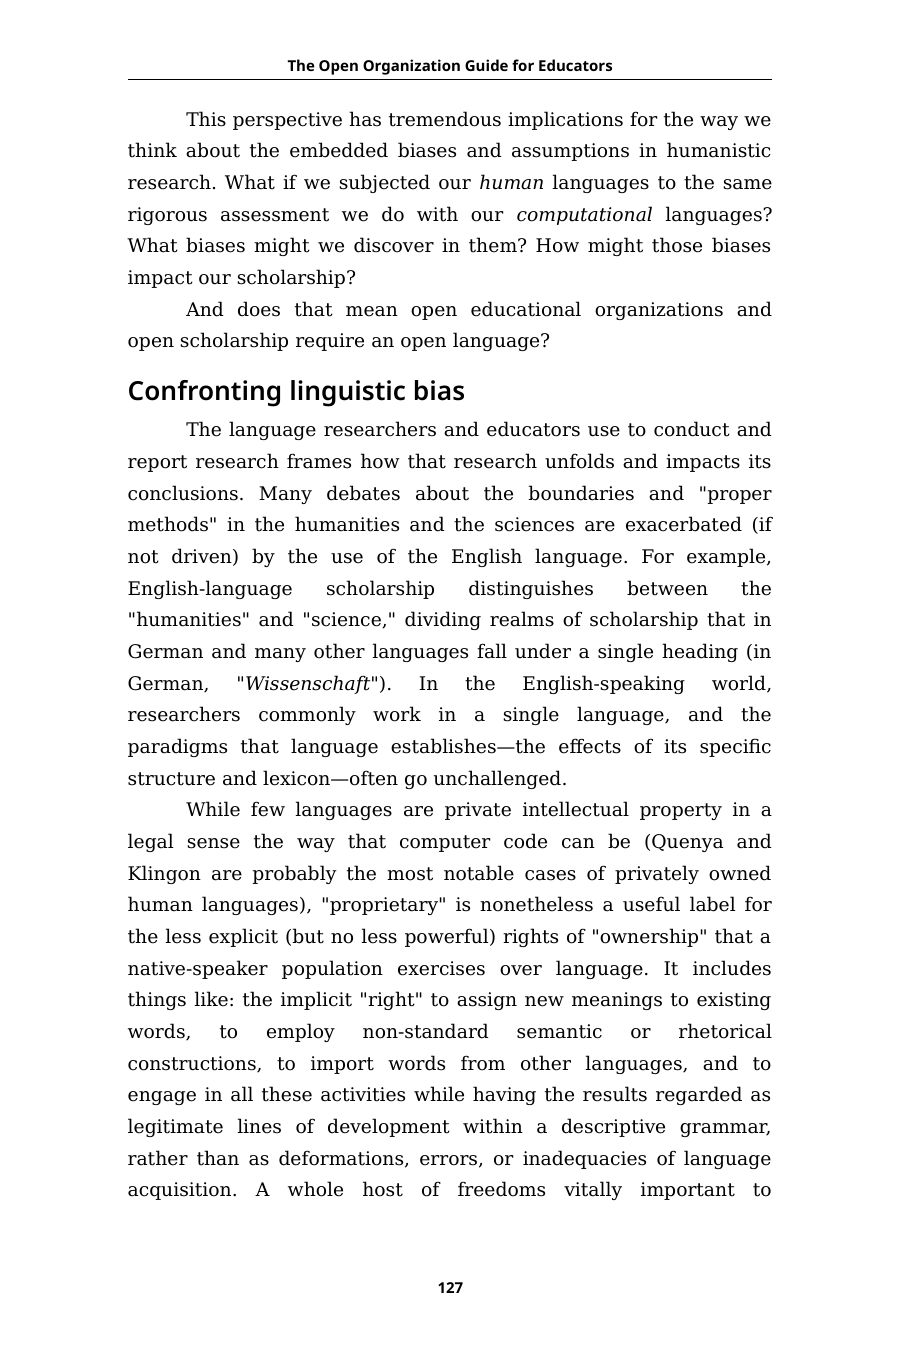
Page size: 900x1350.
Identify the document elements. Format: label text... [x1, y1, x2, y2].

text This perspective has tremendous implications for the way we think about the embedded biases and assumptions in humanistic research. What if we subjected our human languages to the same rigorous assessment we do with our computational languages? What biases might we discover in them? How might those biases impact our scholarship? [127, 109, 772, 289]
text While few languages are private intellectual property in a legal sense the way that computer code can be (Quenya and Klingon are probably the most notable cases of privately owned human languages), "proprietary" is nonetheless a useful label for the less explicit (but no less powerful) rights of "ownership" that a native-speaker population exercises over language. It includes things like: the implicit "right" to assign new meanings to existing words, to employ non-standard semantic or rhetorical constructions, to import words from other languages, and to engage in all these activities while having the results regarded as legitimate lines of development within a descriptive grammar, rather than as deformations, errors, or inadequacies of language acquisition. A whole host of freedoms vitally important to [127, 799, 772, 1201]
subtitle Confronting linguistic bias [127, 377, 772, 407]
text And does that mean open educational organizations and open scholarship require an open language? [127, 299, 772, 352]
text The language researchers and educators use to conduct and report research frames how that research unfolds and impacts its conclusions. Many debates about the boundaries and "proper methods" in the humanities and the sciences are exacerbated (if not driven) by the use of the English language. For example, English-language scholarship distinguishes between the "humanities" and "science," dividing realms of scholarship that in German and many other languages fall under a single heading (in German, "Wissenschaft"). In the English-speaking world, researchers commonly work in a single language, and the paradigms that language establishes—the effects of its specific structure and lexicon—often go unchallenged. [127, 419, 772, 790]
